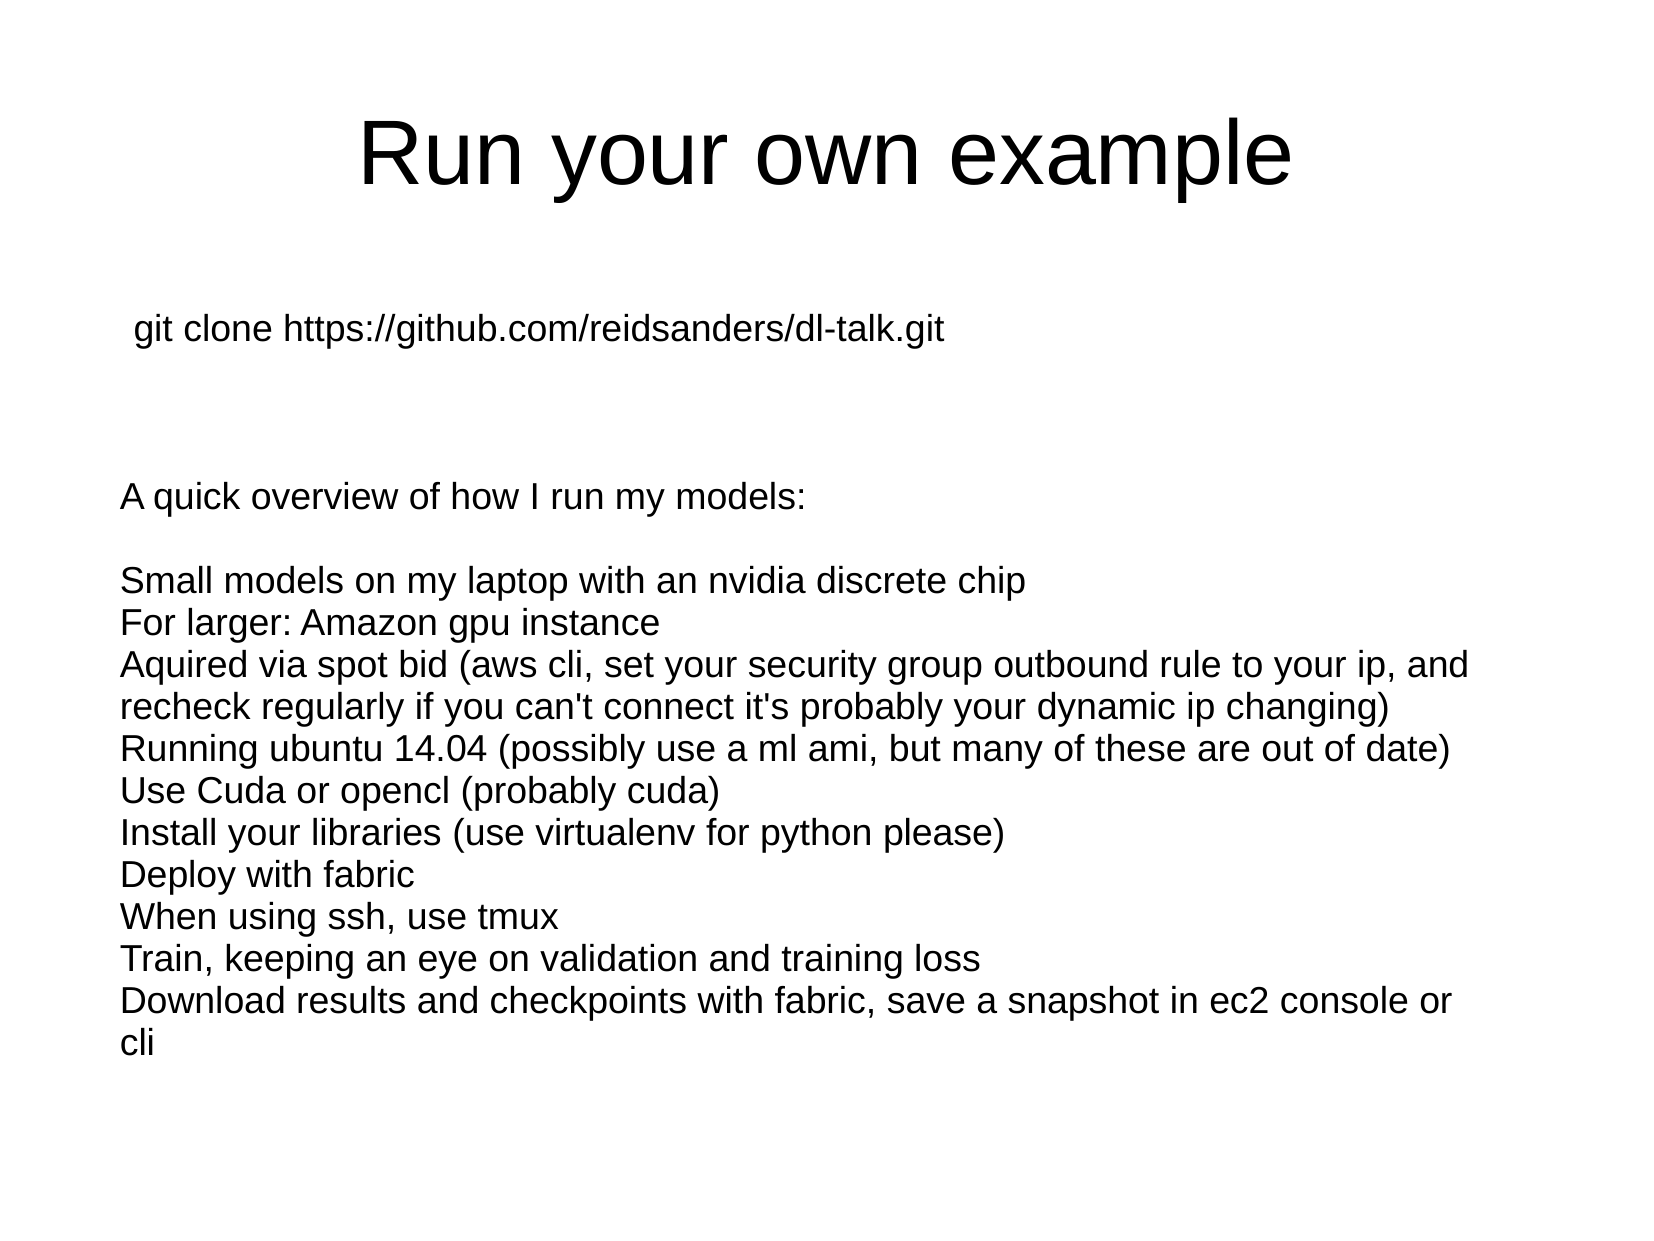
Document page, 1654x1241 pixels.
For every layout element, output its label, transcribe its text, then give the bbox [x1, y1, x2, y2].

title Run your own example [82, 49, 1571, 257]
text_box git clone https://github.com/reidsanders/dl-talk.git [118, 300, 961, 357]
text_box A quick overview of how I run my models: Small models on my laptop with an nvidia discrete chip For larger: Amazon gpu instance Aquired via spot bid (aws cli, set your security group outbound rule to your ip, and recheck regularly if you can't connect it's probably your dynamic ip changing) Running ubuntu 14.04 (possibly use a ml ami, but many of these are out of date) Use Cuda or opencl (probably cuda) Install your libraries (use virtualenv for python please) Deploy with fabric When using ssh, use tmux Train, keeping an eye on validation and training loss Download results and checkpoints with fabric, save a snapshot in ec2 console or cli [105, 468, 1486, 1071]
